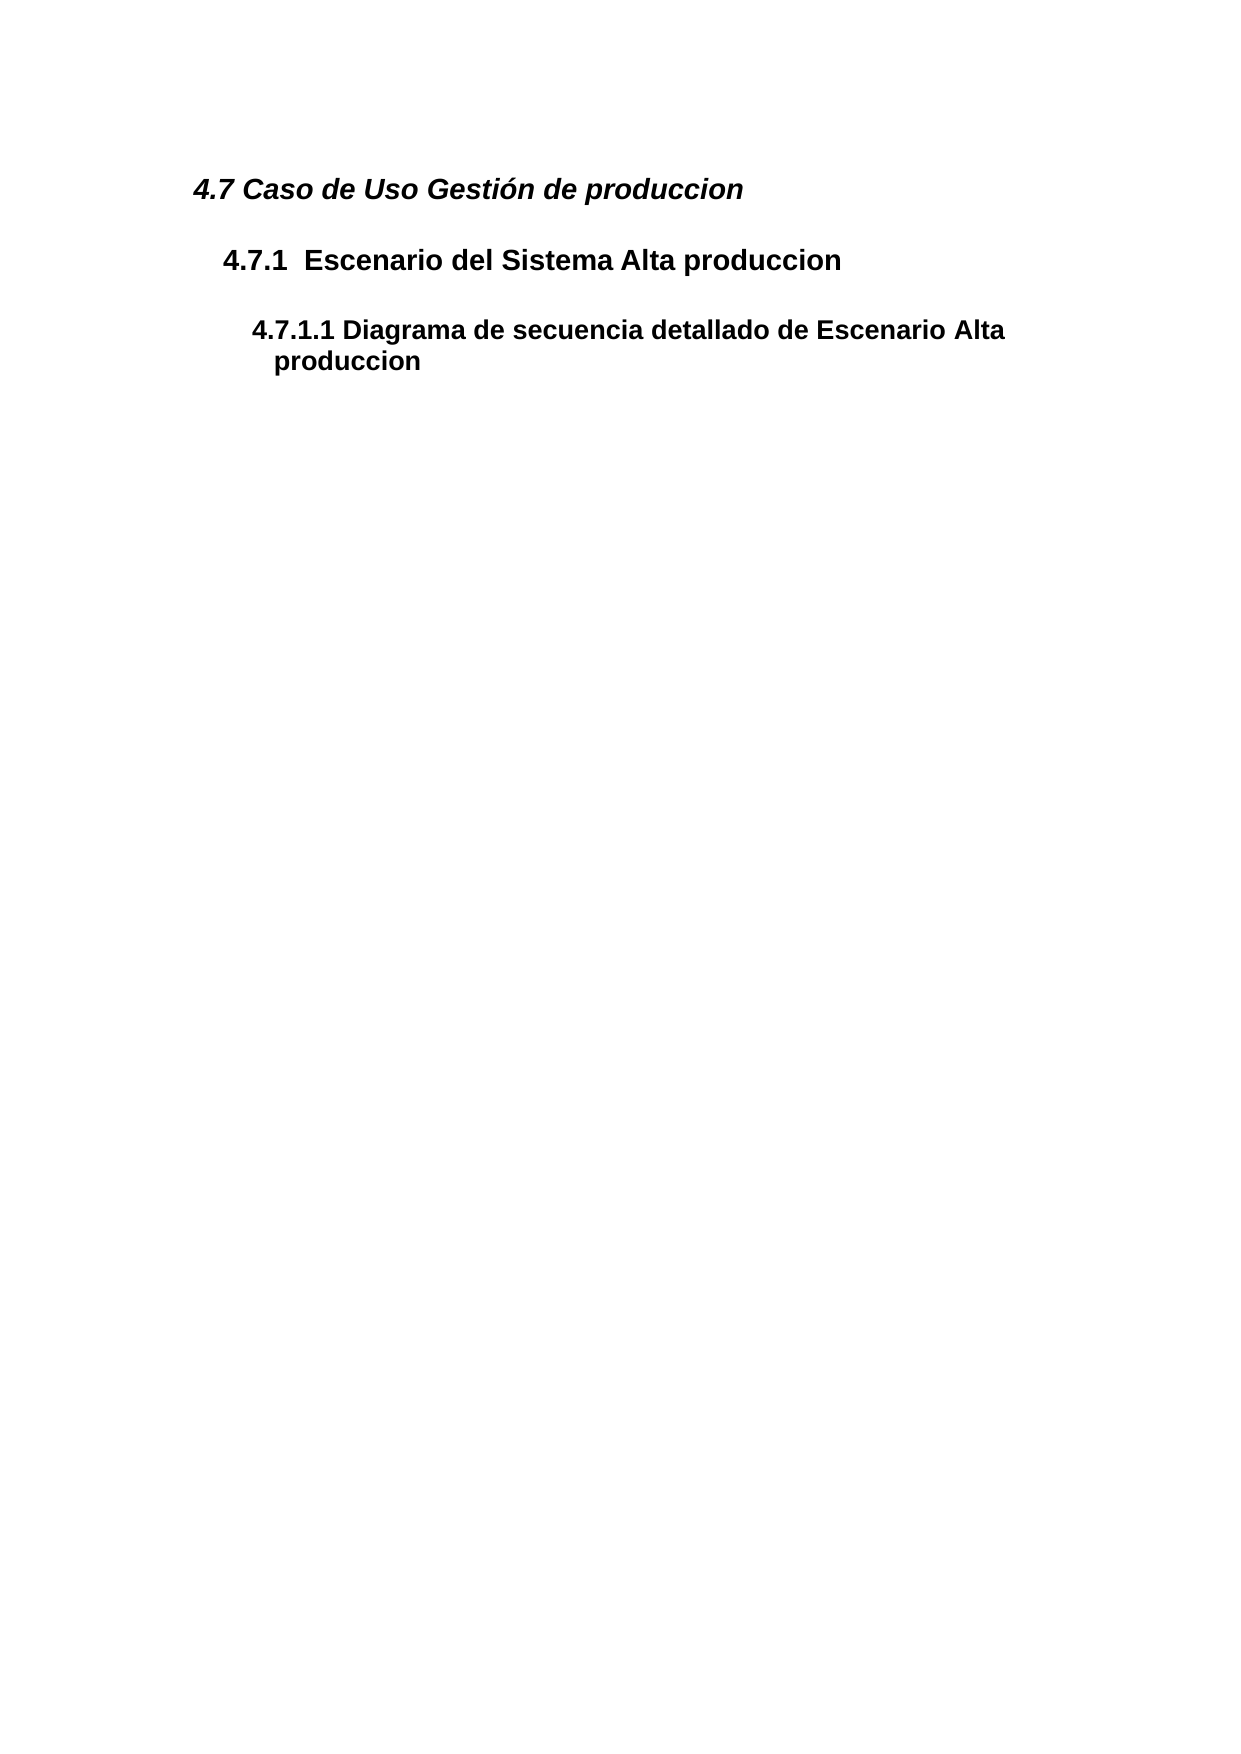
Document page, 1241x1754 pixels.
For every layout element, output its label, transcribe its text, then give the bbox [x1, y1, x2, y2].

subtitle Caso de Uso Gestión de produccion [185, 172, 1122, 205]
list Diagrama de secuencia detallado de Escenario Alta produccion [244, 314, 1122, 376]
subtitle Escenario del Sistema Alta produccion [215, 243, 1122, 276]
